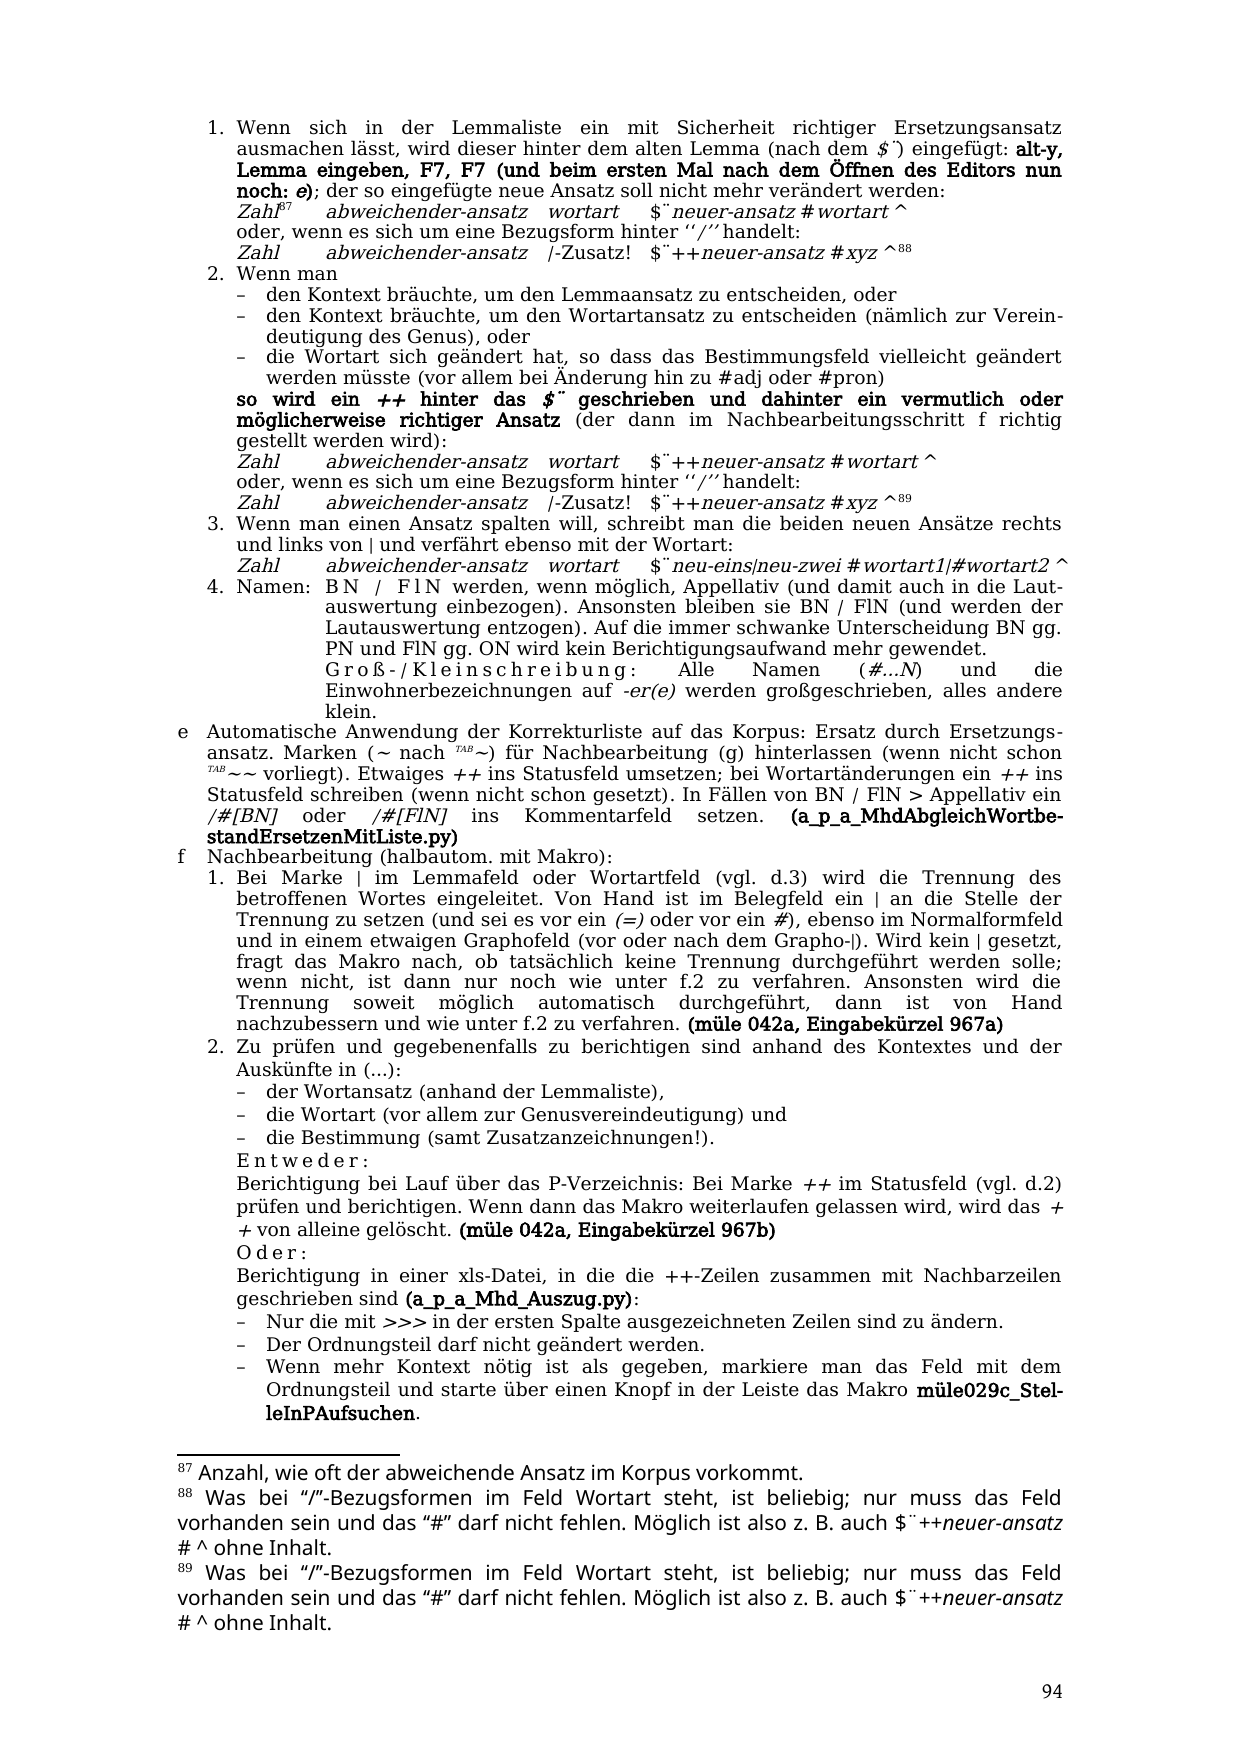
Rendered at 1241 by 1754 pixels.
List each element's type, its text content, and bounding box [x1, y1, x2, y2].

text Groß-/Klein­schreibung: Alle Namen (#…N) und die Einwohnerbezeichnungen auf ‑er(e) werden großgeschrieben, alles andere klein. [325, 660, 1063, 722]
text Berichtigung in einer xls-Datei, in die die ++-Zeilen zusammen mit Nachbarzeilen geschrie­ben sind (a_p_a_Mhd_Auszug.py): [236, 1264, 1063, 1310]
text so wird ein ++ hinter das $¨ geschrieben und dahinter ein vermutlich oder möglicherweise richtiger Ansatz (der dann im Nachbearbeitungsschritt f richtig gestellt werden wird): [236, 389, 1063, 451]
text f Nachbearbeitung (halbautom. mit Makro): [177, 847, 1063, 868]
text – Wenn mehr Kontext nötig ist als gegeben, markiere man das Feld mit dem Ordnungsteil und starte über einen Knopf in der Leiste das Makro müle029c_​Stel­leInP​Auf­suchen. [236, 1356, 1063, 1424]
text Oder: [236, 1241, 1063, 1264]
text 1. Wenn sich in der Lemmaliste ein mit Sicherheit richtiger Ersetzungsansatz ausmachen lässt, wird dieser hinter dem alten Lemma (nach dem $¨) eingefügt: alt-y, Lemma eingeben, F7, F7 (und beim ersten Mal nach dem Öffnen des Editors nun noch: e); der so eingefügte neue Ansatz soll nicht mehr verändert werden: [207, 118, 1063, 201]
text – die Wortart (vor allem zur Genusvereindeutigung) und [236, 1103, 1063, 1126]
text – die Wortart sich geändert hat, so dass das Bestimmungsfeld vielleicht geändert werden müsste (vor allem bei Änderung hin zu #adj oder #pron) [236, 347, 1063, 389]
text – die Bestimmung (samt Zusatzanzeichnungen!). [236, 1126, 1063, 1149]
text Zahl abweichender-ansatz wortart $¨neu-eins|neu-zwei #wortart1|#wortart2 ^ [236, 556, 1078, 576]
text – Nur die mit >>> in der ersten Spalte ausgezeichneten Zeilen sind zu ändern. [236, 1310, 1063, 1333]
text Was bei ‘‘/’’-Bezugsformen im Feld Wortart steht, ist beliebig; nur muss das Feld vorhanden sein und das ‘‘#’’ darf nicht fehlen. Möglich ist also z. B. auch $¨++neuer-ansatz # ^ ohne Inhalt. [177, 1486, 1063, 1561]
text – der Wortansatz (anhand der Lemmaliste), [236, 1081, 1063, 1103]
text – den Kontext bräuchte, um den Lemmaansatz zu entscheiden, oder [236, 285, 1063, 306]
text 1. Bei Marke | im Lemmafeld oder Wortartfeld (vgl. d.3) wird die Trennung des betroffenen Wortes eingeleitet. Von Hand ist im Belegfeld ein | an die Stelle der Trennung zu setzen (und sei es vor ein (=) oder vor ein #), ebenso im Normalformfeld und in einem etwaigen Graphofeld (vor oder nach dem Grapho-|). Wird kein | gesetzt, fragt das Makro nach, ob tatsächlich keine Trennung durchgeführt werden solle; wenn nicht, ist dann nur noch wie unter f.2 zu verfahren. Ansonsten wird die Trennung soweit möglich automa­tisch durchgeführt, dann ist von Hand nachzubessern und wie unter f.2 zu verfahren. (müle 042a, Eingabekürzel 967a) [207, 868, 1063, 1035]
text Zahl abweichender-ansatz /-Zusatz! $¨++neuer-ansatz #xyz ^ [236, 243, 1063, 264]
text 3. Wenn man einen Ansatz spalten will, schreibt man die beiden neuen Ansätze rechts und links von | und verfährt ebenso mit der Wortart: [207, 514, 1063, 556]
text Was bei ‘‘/’’-Bezugsformen im Feld Wortart steht, ist beliebig; nur muss das Feld vorhanden sein und das ‘‘#’’ darf nicht fehlen. Möglich ist also z. B. auch $¨++neuer-ansatz # ^ ohne Inhalt. [177, 1561, 1063, 1636]
text oder, wenn es sich um eine Bezugsform hinter ‘‘/’’ handelt: [236, 222, 1063, 243]
text Zahl abweichender-ansatz wortart $¨neuer-ansatz #wortart ^ [236, 201, 1063, 222]
text Zahl abweichender-ansatz wortart $¨++neuer-ansatz #wortart ^ [236, 451, 1063, 472]
text 2. Zu prüfen und gegebenenfalls zu berichtigen sind anhand des Kontextes und der Auskünfte in (…): [207, 1035, 1063, 1081]
text – Der Ordnungsteil darf nicht geändert werden. [236, 1333, 1063, 1356]
text – den Kontext bräuchte, um den Wortartansatz zu entscheiden (nämlich zur Verein­deutigung des Genus), oder [236, 306, 1063, 347]
text Zahl abweichender-ansatz /-Zusatz! $¨++neuer-ansatz #xyz ^ [236, 493, 1063, 514]
text 4. Namen: BN / FlN werden, wenn möglich, Appellativ (und damit auch in die Laut­aus­wer­tung einbezogen). Ansonsten bleiben sie BN / FlN (und werden der Lautaus­wer­tung entzogen). Auf die immer schwanke Unterscheidung BN gg. PN und FlN gg. ON wird kein Berichtigungsaufwand mehr gewendet. [207, 576, 1063, 660]
text Anzahl, wie oft der abweichende Ansatz im Korpus vorkommt. [177, 1461, 1063, 1486]
text Berichtigung bei Lauf über das P-Verzeichnis: Bei Marke ++ im Statusfeld (vgl. d.2) prüfen und berichtigen. Wenn dann das Makro weiterlaufen gelassen wird, wird das ++ von alleine gelöscht. (müle 042a, Eingabekürzel 967b) [236, 1172, 1063, 1241]
text oder, wenn es sich um eine Bezugsform hinter ‘‘/’’ handelt: [236, 472, 1063, 493]
text e Automatische Anwendung der Korrekturliste auf das Korpus: Ersatz durch Ersetzungs­ansatz. Marken (~ nach tab~) für Nachbearbeitung (g) hinterlassen (wenn nicht schon tab~~ vorliegt). Etwaiges ++ ins Statusfeld umsetzen; bei Wortartänderungen ein ++ ins Statusfeld schreiben (wenn nicht schon gesetzt). In Fällen von BN / FlN > Appellativ ein /#[BN] oder /#[FlN] ins Kommentarfeld setzen. (a_p_a_MhdAbgleich​Wort­be­standErsetzen­Mit­Lis­te.py) [177, 722, 1063, 847]
text 2. Wenn man [207, 264, 1063, 285]
text Entweder: [236, 1149, 1063, 1172]
